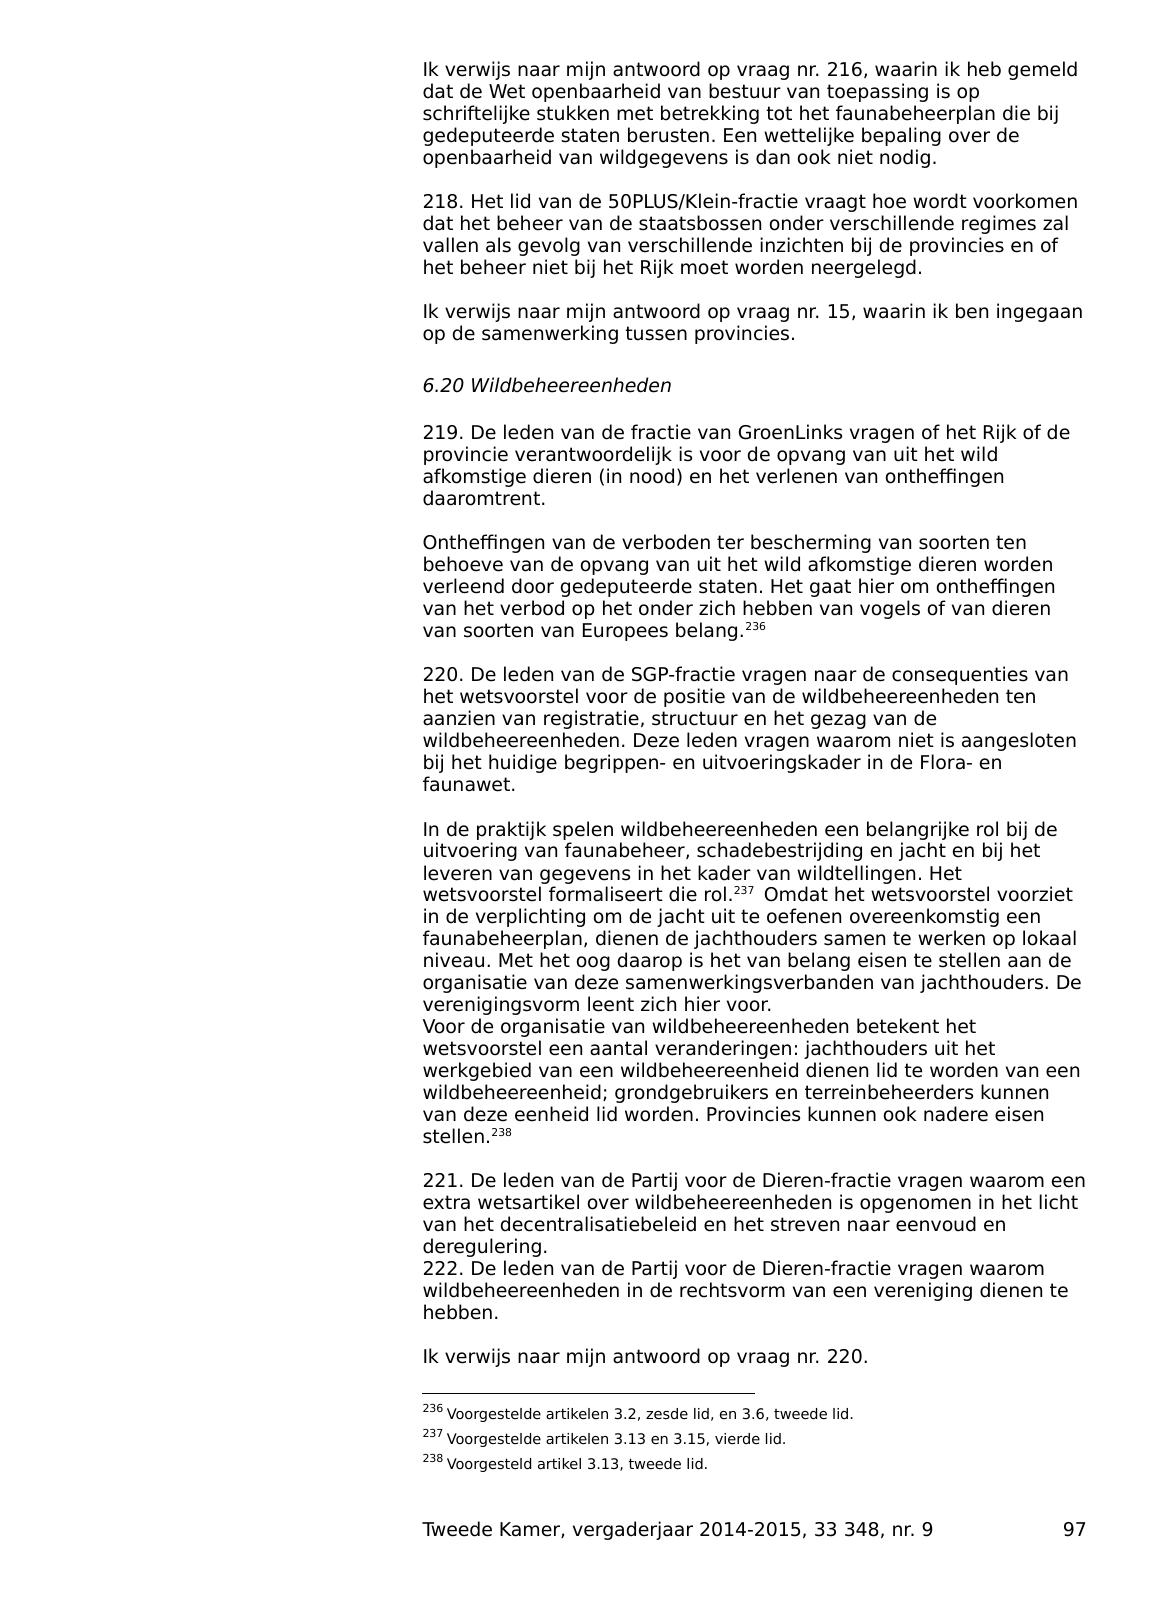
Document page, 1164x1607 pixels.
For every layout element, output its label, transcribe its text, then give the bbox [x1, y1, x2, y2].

text Ontheffingen van de verboden ter bescherming van soorten ten behoeve van de opvang van uit het wild afkomstige dieren worden verleend door gedeputeerde staten. Het gaat hier om ontheffingen van het verbod op het onder zich hebben van vogels of van dieren van soorten van Europees belang. [422, 532, 1087, 642]
text Voor de organisatie van wildbeheereenheden betekent het wetsvoorstel een aantal veranderingen: jachthouders uit het werkgebied van een wildbeheereenheid dienen lid te worden van een wildbeheereenheid; grondgebruikers en terreinbeheerders kunnen van deze eenheid lid worden. Provincies kunnen ook nadere eisen stellen. [422, 1016, 1087, 1148]
text Voorgestelde artikelen 3.2, zesde lid, en 3.6, tweede lid. [422, 1402, 1087, 1424]
text In de praktijk spelen wildbeheereenheden een belangrijke rol bij de uitvoering van faunabeheer, schadebestrijding en jacht en bij het leveren van gegevens in het kader van wildtellingen. Het wetsvoorstel formaliseert die rol. Omdat het wetsvoorstel voorziet in de verplichting om de jacht uit te oefenen overeenkomstig een faunabeheerplan, dienen de jachthouders samen te werken op lokaal niveau. Met het oog daarop is het van belang eisen te stellen aan de organisatie van deze samenwerkingsverbanden van jachthouders. De verenigingsvorm leent zich hier voor. [422, 818, 1087, 1016]
text Ik verwijs naar mijn antwoord op vraag nr. 220. [422, 1346, 1087, 1368]
text 221. De leden van de Partij voor de Dieren-fractie vragen waarom een extra wetsartikel over wildbeheereenheden is opgenomen in het licht van het decentralisatiebeleid en het streven naar eenvoud en deregulering. [422, 1170, 1087, 1258]
text Voorgestelde artikelen 3.13 en 3.15, vierde lid. [422, 1427, 1087, 1449]
text Ik verwijs naar mijn antwoord op vraag nr. 216, waarin ik heb gemeld dat de Wet openbaarheid van bestuur van toepassing is op schriftelijke stukken met betrekking tot het faunabeheerplan die bij gedeputeerde staten berusten. Een wettelijke bepaling over de openbaarheid van wildgegevens is dan ook niet nodig. [422, 59, 1087, 169]
text 218. Het lid van de 50PLUS/Klein-fractie vraagt hoe wordt voorkomen dat het beheer van de staatsbossen onder verschillende regimes zal vallen als gevolg van verschillende inzichten bij de provincies en of het beheer niet bij het Rijk moet worden neergelegd. [422, 191, 1087, 279]
text Voorgesteld artikel 3.13, tweede lid. [422, 1452, 1087, 1474]
subtitle 6.20 Wildbeheereenheden [422, 375, 1087, 397]
text Ik verwijs naar mijn antwoord op vraag nr. 15, waarin ik ben ingegaan op de samenwerking tussen provincies. [422, 301, 1087, 345]
text 222. De leden van de Partij voor de Dieren-fractie vragen waarom wildbeheereenheden in de rechtsvorm van een vereniging dienen te hebben. [422, 1258, 1087, 1324]
text 219. De leden van de fractie van GroenLinks vragen of het Rijk of de provincie verantwoordelijk is voor de opvang van uit het wild afkomstige dieren (in nood) en het verlenen van ontheffingen daaromtrent. [422, 422, 1087, 510]
text 220. De leden van de SGP-fractie vragen naar de consequenties van het wetsvoorstel voor de positie van de wildbeheereenheden ten aanzien van registratie, structuur en het gezag van de wildbeheereenheden. Deze leden vragen waarom niet is aangesloten bij het huidige begrippen- en uitvoeringskader in de Flora- en faunawet. [422, 664, 1087, 796]
